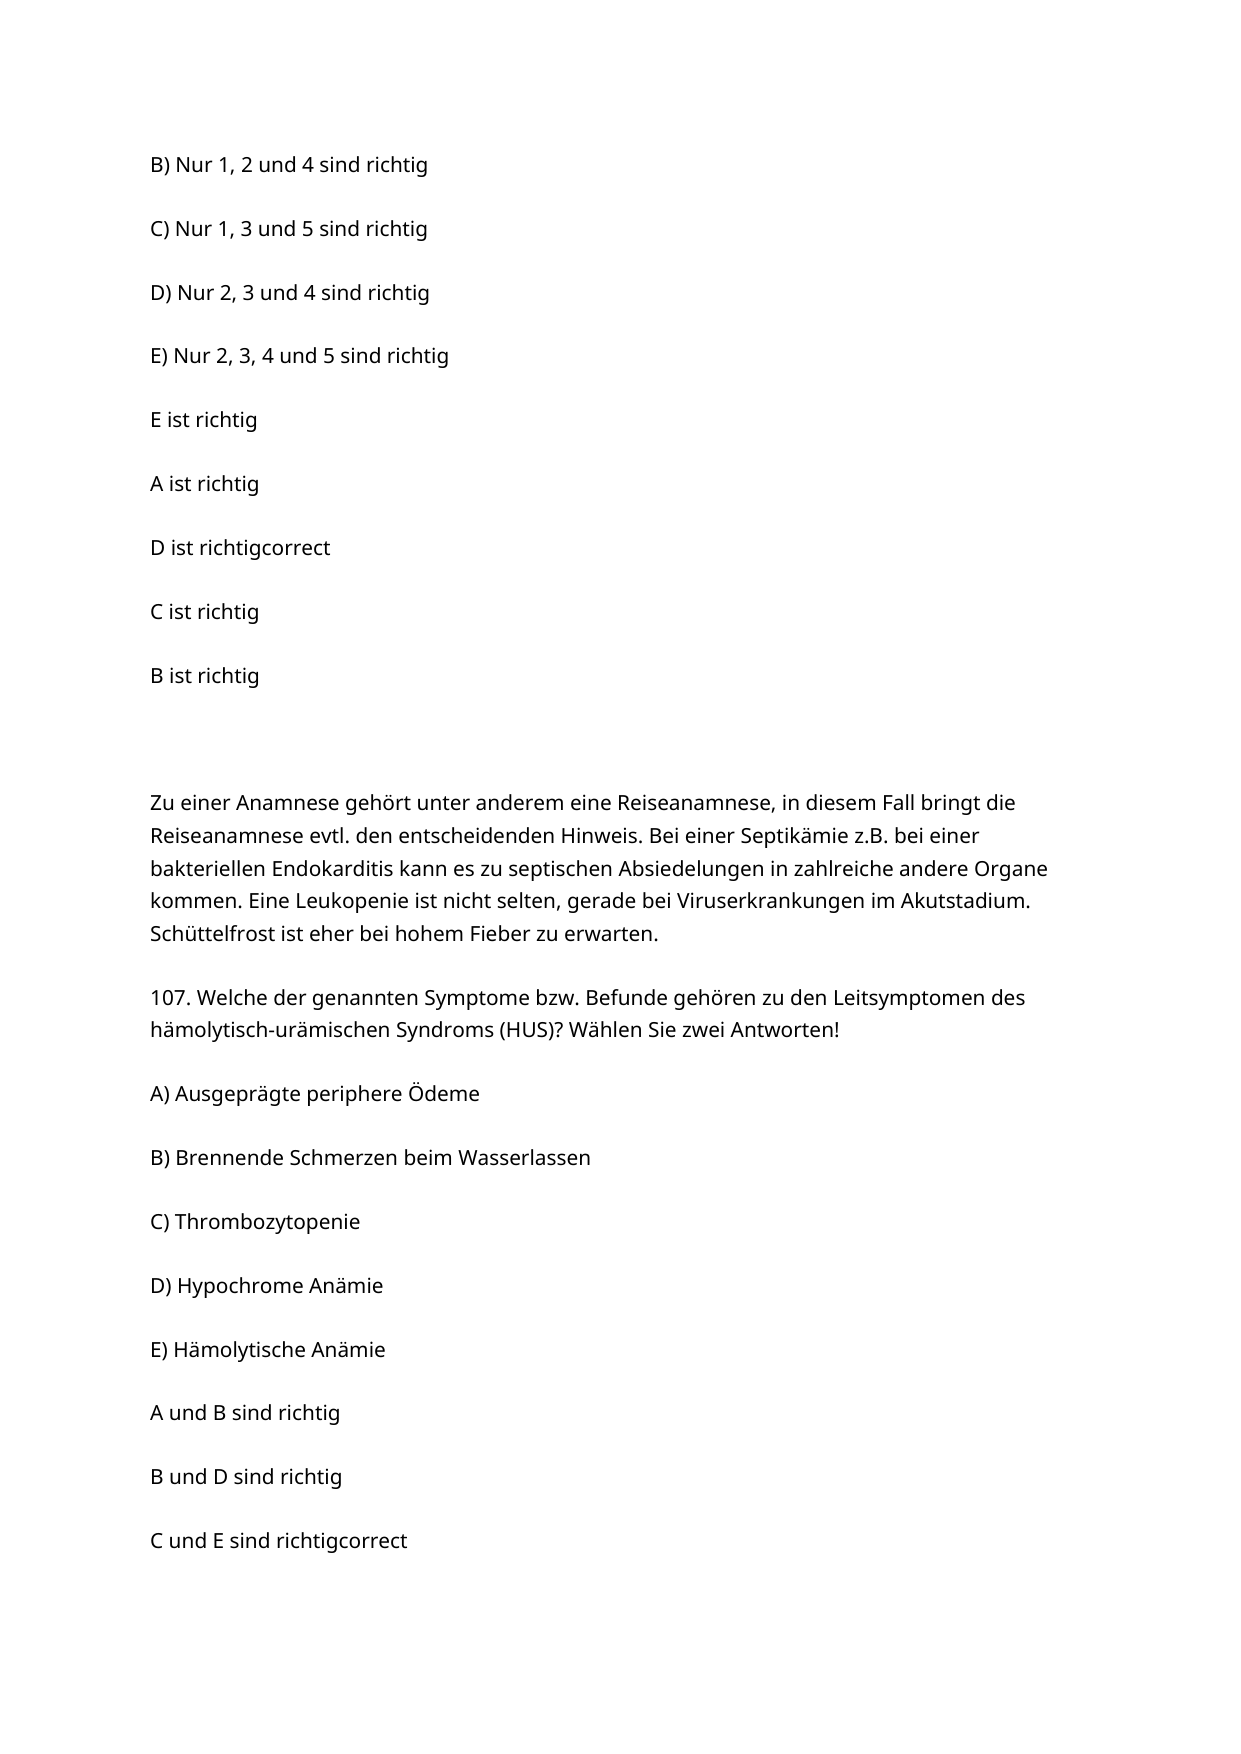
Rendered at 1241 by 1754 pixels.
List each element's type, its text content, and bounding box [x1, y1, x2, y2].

text Zu einer Anamnese gehört unter anderem eine Reiseanamnese, in diesem Fall bringt die Reiseanamnese evtl. den entscheidenden Hinweis. Bei einer Septikämie z.B. bei einer bakteriellen Endokarditis kann es zu septischen Absiedelungen in zahlreiche andere Organe kommen. Eine Leukopenie ist nicht selten, gerade bei Viruserkrankungen im Akutstadium. Schüttelfrost ist eher bei hohem Fieber zu erwarten. [150, 788, 1090, 947]
text D) Hypochrome Anämie [150, 1271, 1090, 1299]
text B und D sind richtig [150, 1462, 1090, 1491]
text E ist richtig [150, 405, 1090, 434]
text E) Hämolytische Anämie [150, 1335, 1090, 1363]
text 107. Welche der genannten Symptome bzw. Befunde gehören zu den Leitsymptomen des hämolytisch-urämischen Syndroms (HUS)? Wählen Sie zwei Antworten! [150, 983, 1090, 1044]
text B ist richtig [150, 661, 1090, 689]
text A ist richtig [150, 469, 1090, 498]
text A und B sind richtig [150, 1398, 1090, 1427]
text D) Nur 2, 3 und 4 sind richtig [150, 278, 1090, 306]
text C) Nur 1, 3 und 5 sind richtig [150, 214, 1090, 242]
text A) Ausgeprägte periphere Ödeme [150, 1079, 1090, 1108]
text C ist richtig [150, 597, 1090, 625]
text B) Brennende Schmerzen beim Wasserlassen [150, 1143, 1090, 1172]
text E) Nur 2, 3, 4 und 5 sind richtig [150, 342, 1090, 370]
text B) Nur 1, 2 und 4 sind richtig [150, 150, 1090, 178]
text C und E sind richtigcorrect [150, 1526, 1090, 1555]
text C) Thrombozytopenie [150, 1207, 1090, 1235]
text D ist richtigcorrect [150, 533, 1090, 562]
